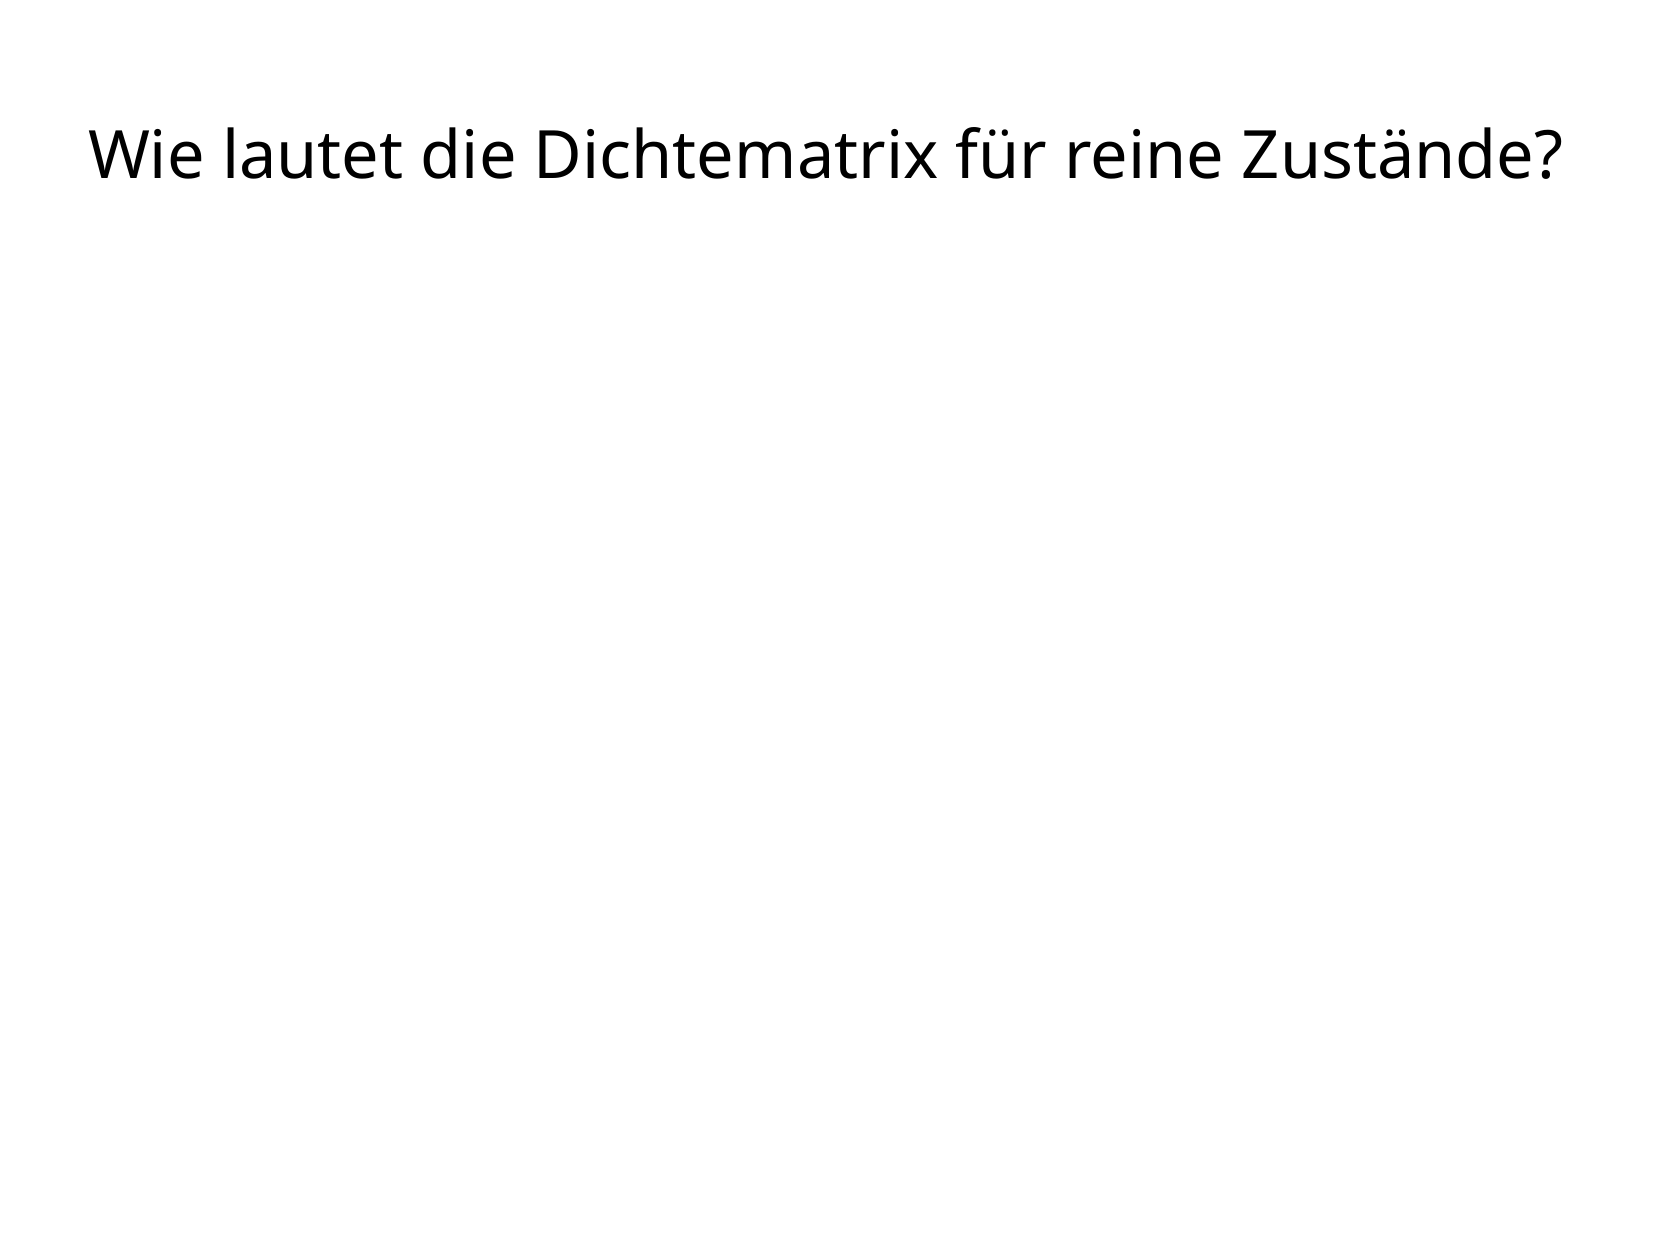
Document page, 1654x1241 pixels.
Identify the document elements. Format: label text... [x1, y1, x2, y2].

title Wie lautet die Dichtematrix für reine Zustände? [82, 49, 1571, 257]
